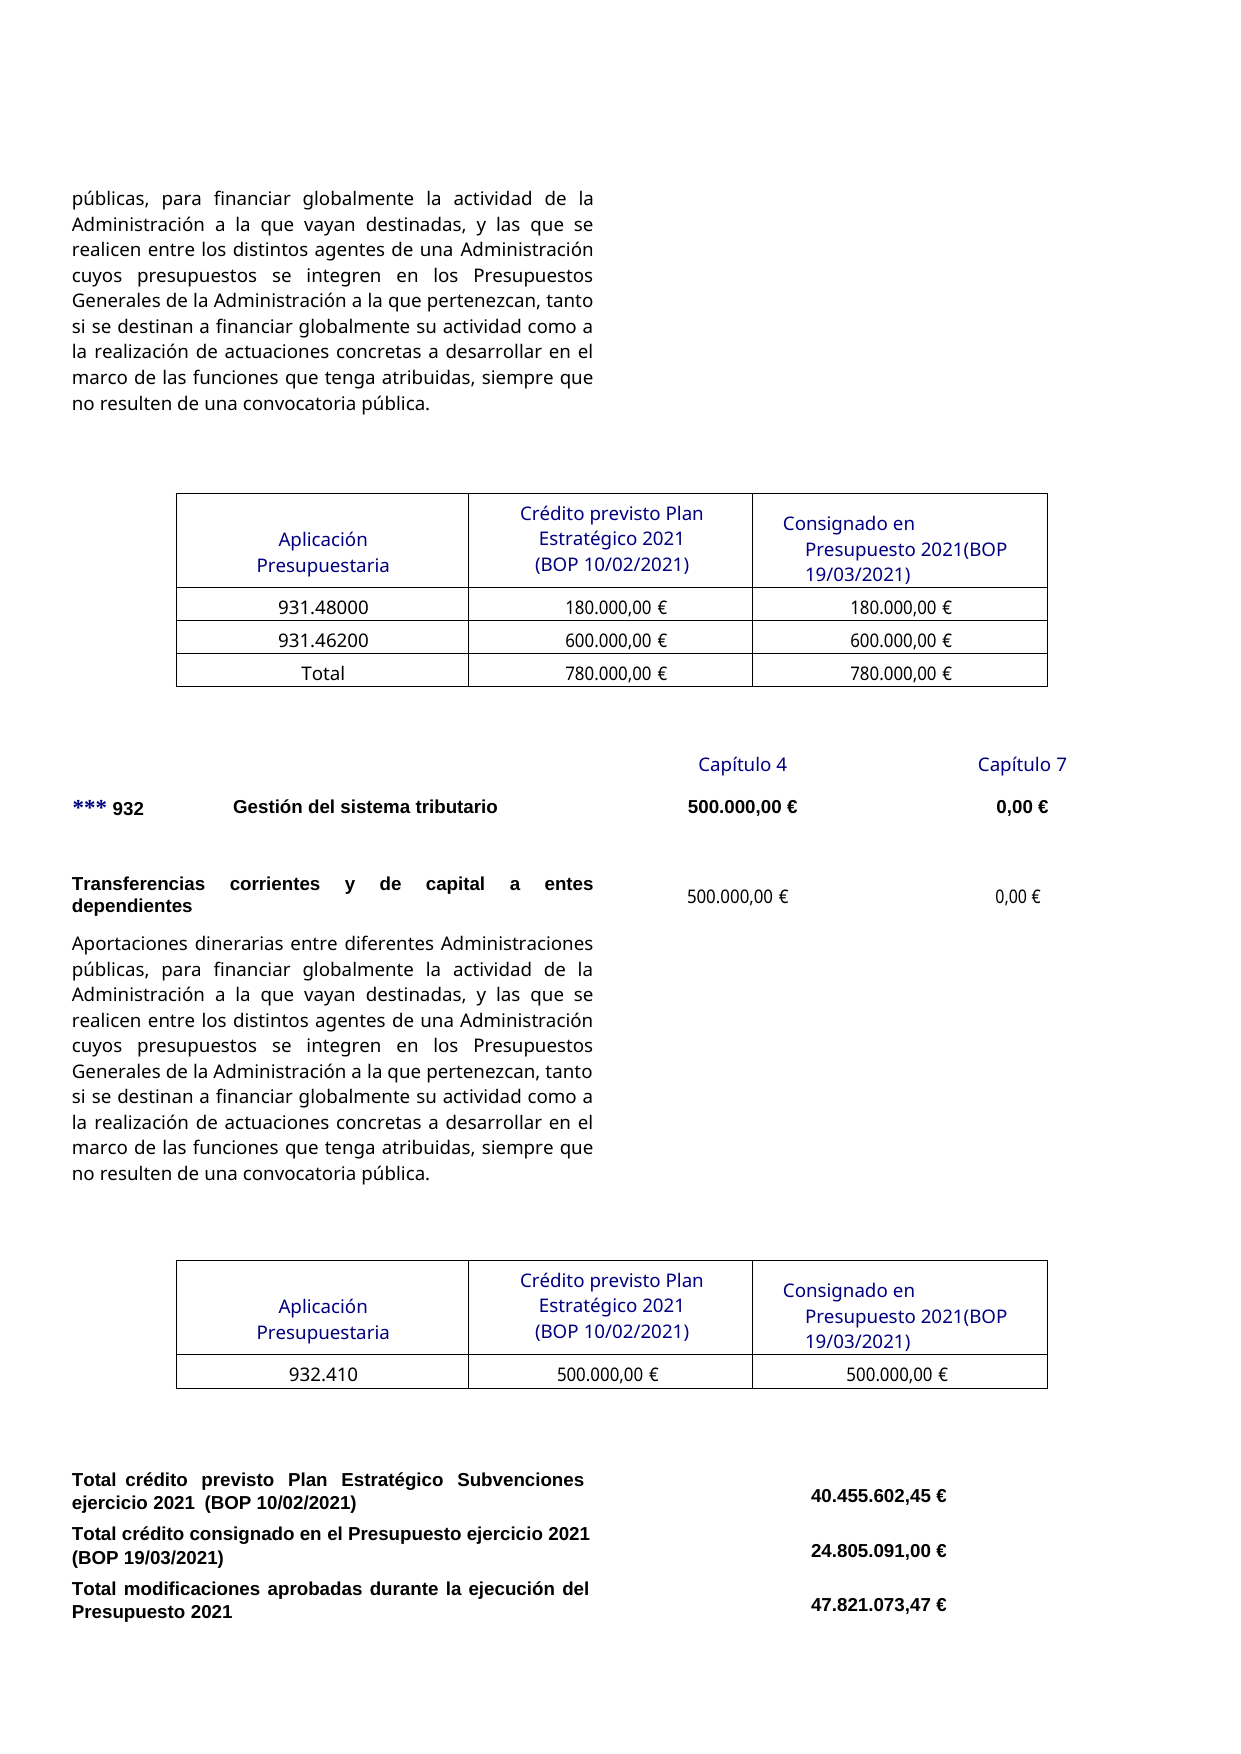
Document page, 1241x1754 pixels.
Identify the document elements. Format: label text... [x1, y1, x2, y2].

table_header Crédito previsto Plan Estratégico 2021 (BOP 10/02/2021) [469, 494, 752, 587]
table_cell 780.000,00 € [753, 654, 1047, 686]
table_header [67, 755, 593, 786]
table_cell 180.000,00 € [469, 588, 752, 620]
text Presupuesto 2021 47.821.073,47 € [72, 1599, 1205, 1624]
text ejercicio 2021 (BOP 10/02/2021) 40.455.602,45 € [72, 1490, 1205, 1515]
table_cell 600.000,00 € [753, 621, 1047, 653]
table_header Aplicación Presupuestaria [177, 494, 468, 587]
table_cell 0,00 € [888, 786, 1070, 823]
table_cell 500.000,00 € [593, 786, 888, 823]
table_cell 780.000,00 € [469, 654, 752, 686]
text 500.000,00 € 0,00 € [687, 883, 1205, 908]
table_cell 500.000,00 € [753, 1355, 1047, 1387]
table_cell *** 932 [67, 786, 188, 823]
table_header Capítulo 7 [888, 755, 1070, 786]
table_cell 931.48000 [177, 588, 468, 620]
table_cell 931.46200 [177, 621, 468, 653]
table_header Capítulo 4 [593, 755, 888, 786]
subtitle Total crédito previsto Plan Estratégico Subvenciones [72, 1472, 1205, 1490]
table_cell Total [177, 654, 468, 686]
text Aportaciones dinerarias entre diferentes Administraciones públicas, para financiar globalmente la actividad de la Administración a la que vayan destinadas, y las que se realicen entre los distintos agentes de una Administración cuyos presupuestos se integren en los Presupuestos Generales de la Administración a la que pertenezcan, tanto si se destinan a financiar globalmente su actividad como a la realización de actuaciones concretas a desarrollar en el marco de las funciones que tenga atribuidas, siempre que no resulten de una convocatoria pública. [72, 930, 593, 1186]
table_header Aplicación Presupuestaria [177, 1261, 468, 1354]
table_cell 500.000,00 € [469, 1355, 752, 1387]
subtitle Transferencias corrientes y de capital a entes dependientes [72, 873, 593, 916]
table_cell 180.000,00 € [753, 588, 1047, 620]
table_header Consignado en Presupuesto 2021(BOP 19/03/2021) [753, 494, 1047, 587]
text (BOP 19/03/2021) 24.805.091,00 € [72, 1544, 1205, 1569]
text públicas, para financiar globalmente la actividad de la Administración a la que vayan destinadas, y las que se realicen entre los distintos agentes de una Administración cuyos presupuestos se integren en los Presupuestos Generales de la Administración a la que pertenezcan, tanto si se destinan a financiar globalmente su actividad como a la realización de actuaciones concretas a desarrollar en el marco de las funciones que tenga atribuidas, siempre que no resulten de una convocatoria pública. [72, 186, 593, 415]
subtitle Total crédito consignado en el Presupuesto ejercicio 2021 [72, 1526, 1205, 1544]
table_cell 600.000,00 € [469, 621, 752, 653]
table_header Crédito previsto Plan Estratégico 2021 (BOP 10/02/2021) [469, 1261, 752, 1354]
subtitle Total modificaciones aprobadas durante la ejecución del [72, 1581, 1205, 1599]
table_header Consignado en Presupuesto 2021(BOP 19/03/2021) [753, 1261, 1047, 1354]
table_cell Gestión del sistema tributario [188, 786, 593, 823]
table_cell 932.410 [177, 1355, 468, 1387]
